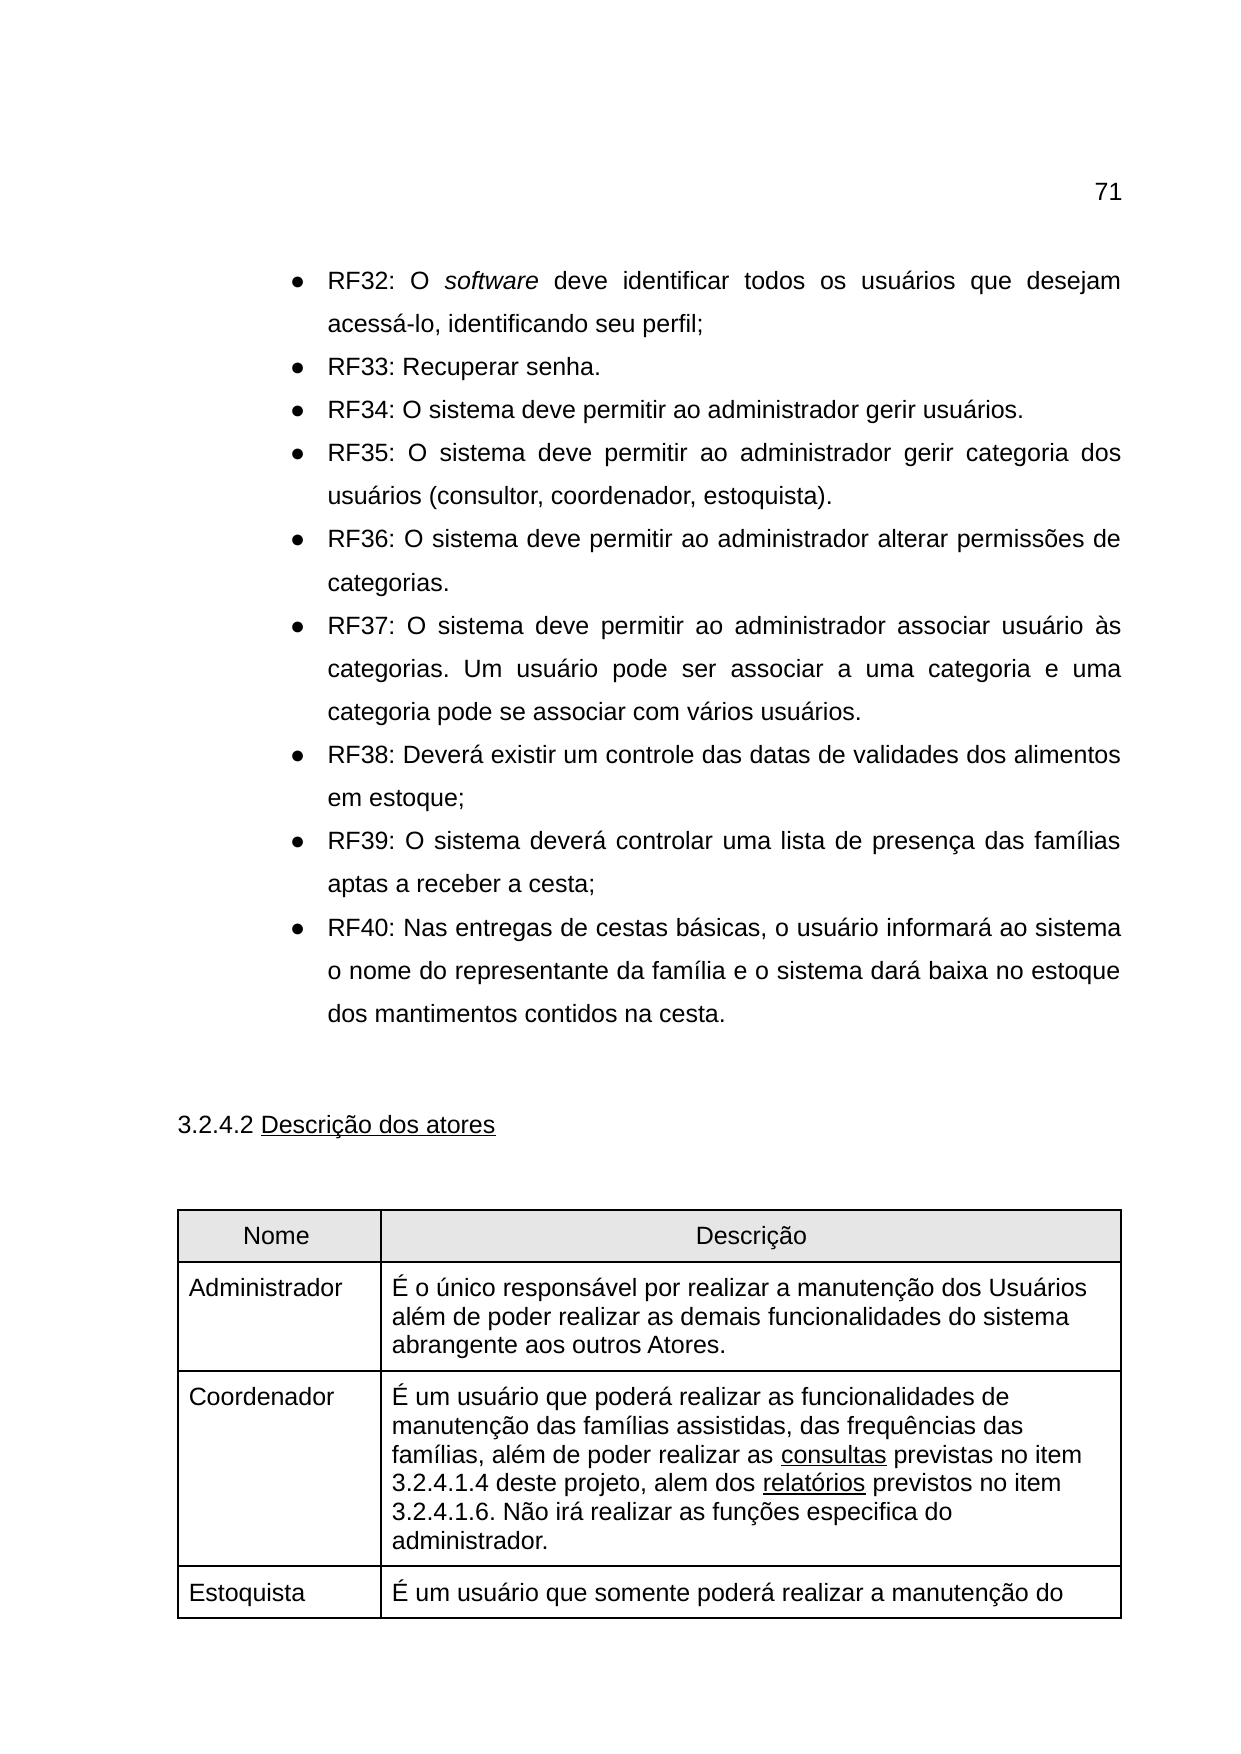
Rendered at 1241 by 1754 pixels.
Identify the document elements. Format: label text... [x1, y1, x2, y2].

list RF37: O sistema deve permitir ao administrador associar usuário às categorias. Um usuário pode ser associar a uma categoria e uma categoria pode se associar com vários usuários. [290, 611, 1122, 726]
table_cell É o único responsável por realizar a manutenção dos Usuários além de poder realizar as demais funcionalidades do sistema abrangente aos outros Atores. [382, 1263, 1120, 1370]
list RF34: O sistema deve permitir ao administrador gerir usuários. [290, 395, 1122, 424]
table_header Nome [179, 1211, 380, 1261]
list RF32: O software deve identificar todos os usuários que desejam acessá-lo, identificando seu perfil; [290, 266, 1122, 338]
list RF33: Recuperar senha. [290, 352, 1122, 381]
list RF36: O sistema deve permitir ao administrador alterar permissões de categorias. [290, 524, 1122, 596]
table_cell Administrador [179, 1263, 380, 1370]
table_cell É um usuário que somente poderá realizar a manutenção do [382, 1567, 1120, 1617]
list RF35: O sistema deve permitir ao administrador gerir categoria dos usuários (consultor, coordenador, estoquista). [290, 438, 1122, 510]
table_cell É um usuário que poderá realizar as funcionalidades de manutenção das famílias assistidas, das frequências das famílias, além de poder realizar as consultas previstas no item 3.2.4.1.4 deste projeto, alem dos relatórios previstos no item 3.2.4.1.6. Não irá realizar as funções especifica do administrador. [382, 1372, 1120, 1565]
list RF39: O sistema deverá controlar uma lista de presença das famílias aptas a receber a cesta; [290, 826, 1122, 898]
table_cell Estoquista [179, 1567, 380, 1617]
table_header Descrição [382, 1211, 1120, 1261]
list RF38: Deverá existir um controle das datas de validades dos alimentos em estoque; [290, 740, 1122, 812]
list RF40: Nas entregas de cestas básicas, o usuário informará ao sistema o nome do representante da família e o sistema dará baixa no estoque dos mantimentos contidos na cesta. [290, 913, 1122, 1028]
table_cell Coordenador [179, 1372, 380, 1565]
subtitle 3.2.4.2 Descrição dos atores [177, 1110, 1122, 1139]
